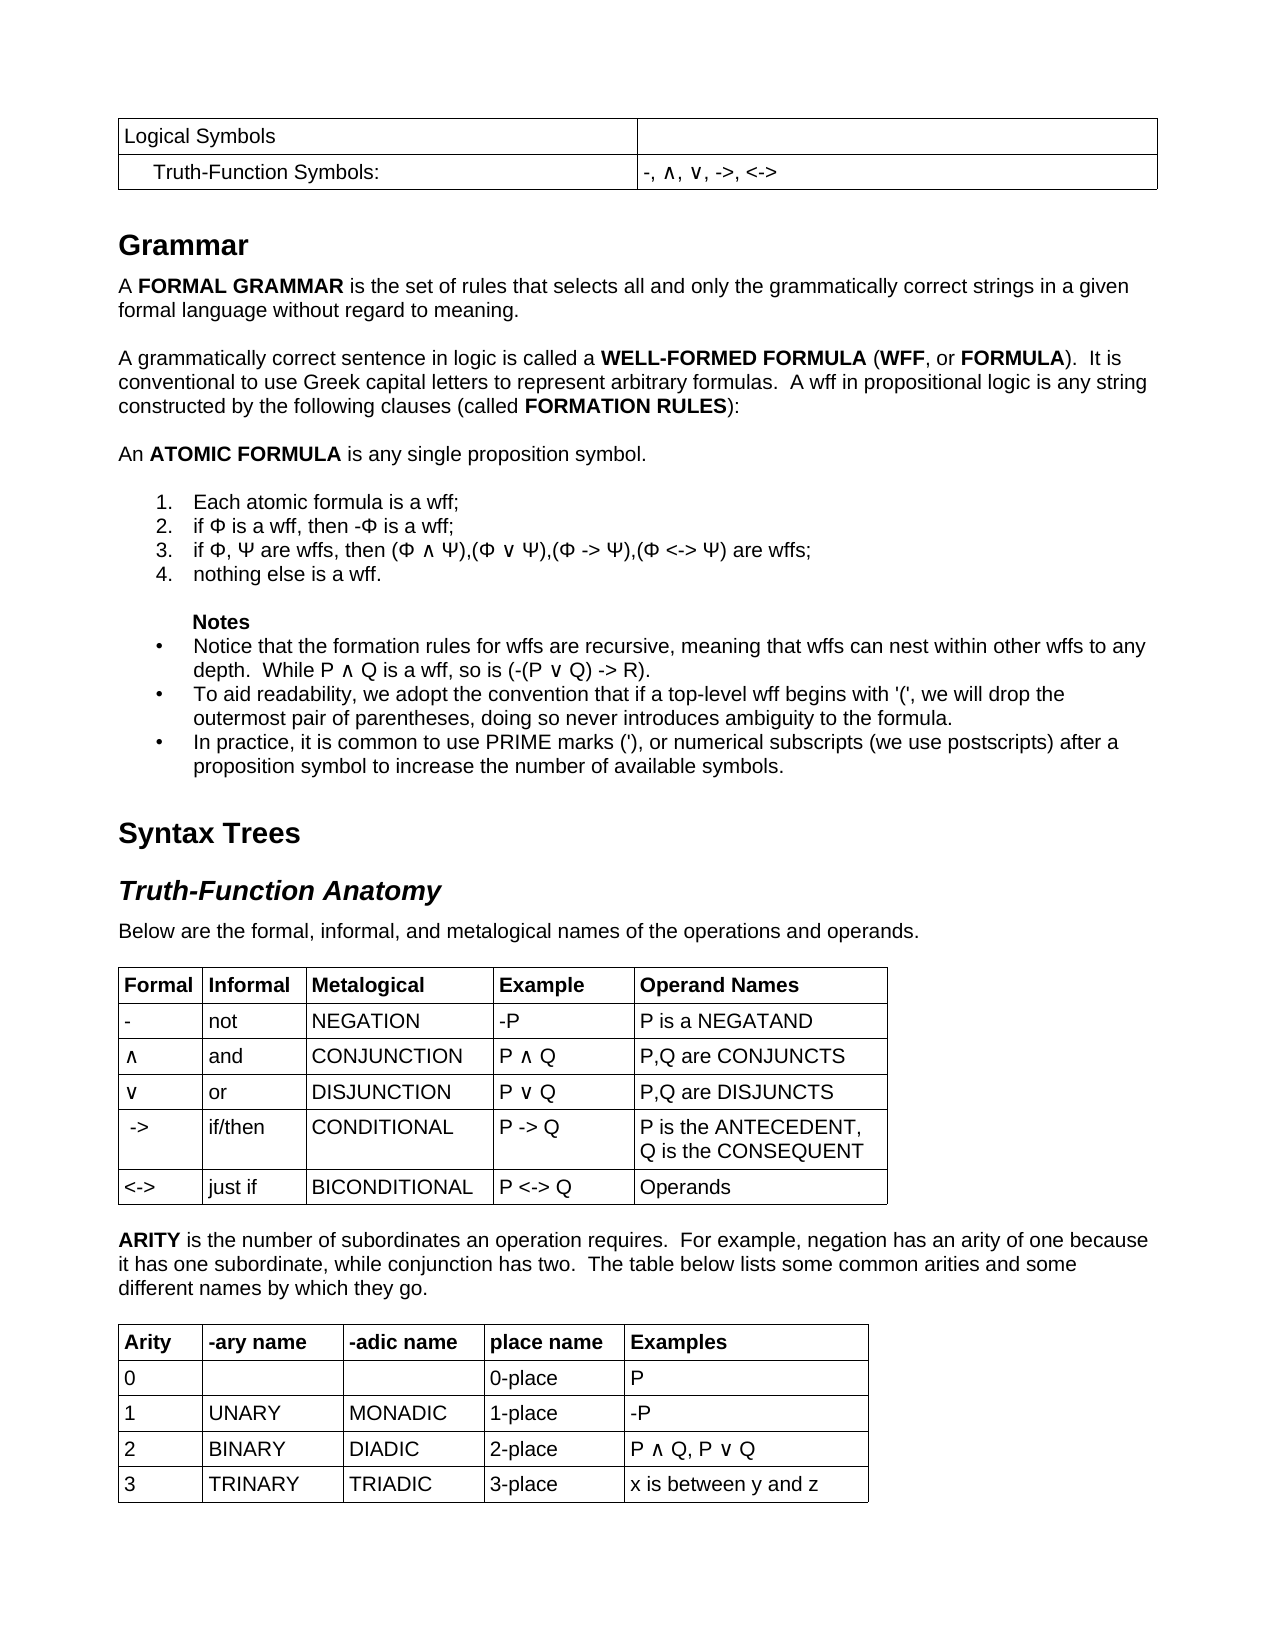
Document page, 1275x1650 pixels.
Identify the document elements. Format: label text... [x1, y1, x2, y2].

table_cell DIADIC [344, 1432, 484, 1466]
list if Φ, Ψ are wffs, then (Φ ∧ Ψ),(Φ ∨ Ψ),(Φ -> Ψ),(Φ <-> Ψ) are wffs; [156, 538, 1157, 562]
table_cell 1-place [485, 1396, 624, 1431]
table_cell - [119, 1004, 202, 1038]
table_cell P ∨ Q [494, 1075, 634, 1109]
table_cell or [203, 1075, 306, 1109]
table_header Examples [625, 1325, 868, 1359]
table_header Example [494, 968, 634, 1003]
list nothing else is a wff. [156, 562, 1157, 586]
table_cell 2-place [485, 1432, 624, 1466]
table_cell MONADIC [344, 1396, 484, 1431]
table_cell just if [203, 1170, 306, 1204]
table_cell -, ∧, ∨, ->, <-> [638, 155, 1157, 189]
table_cell if/then [203, 1110, 306, 1169]
table_cell Logical Symbols [119, 119, 637, 154]
table_cell TRINARY [203, 1467, 343, 1502]
text Below are the formal, informal, and metalogical names of the operations and operands. [118, 919, 1157, 943]
table_cell and [203, 1039, 306, 1074]
text A FORMAL GRAMMAR is the set of rules that selects all and only the grammatically correct strings in a given formal language without regard to meaning. [118, 274, 1157, 322]
table_cell 2 [119, 1432, 202, 1466]
table_cell BICONDITIONAL [307, 1170, 493, 1204]
table_cell P ∧ Q [494, 1039, 634, 1074]
table_header Operand Names [635, 968, 887, 1003]
table_cell [638, 119, 1157, 154]
table_cell BINARY [203, 1432, 343, 1466]
table_cell P,Q are DISJUNCTS [635, 1075, 887, 1109]
table_cell P <-> Q [494, 1170, 634, 1204]
table_cell [203, 1361, 343, 1395]
table_cell Operands [635, 1170, 887, 1204]
table_cell P -> Q [494, 1110, 634, 1169]
text Notes [192, 609, 1157, 633]
table_cell TRIADIC [344, 1467, 484, 1502]
table_cell UNARY [203, 1396, 343, 1431]
table_header Informal [203, 968, 306, 1003]
table_cell 1 [119, 1396, 202, 1431]
table_header Formal [119, 968, 202, 1003]
table_cell -P [625, 1396, 868, 1431]
list if Φ is a wff, then -Φ is a wff; [156, 514, 1157, 538]
text ARITY is the number of subordinates an operation requires. For example, negation has an arity of one because it has one subordinate, while conjunction has two. The table below lists some common arities and some different names by which they go. [118, 1228, 1157, 1300]
table_cell not [203, 1004, 306, 1038]
subtitle Syntax Trees [118, 816, 1157, 850]
table_cell 0 [119, 1361, 202, 1395]
table_cell P is the ANTECEDENT, Q is the CONSEQUENT [635, 1110, 887, 1169]
table_cell CONDITIONAL [307, 1110, 493, 1169]
table_cell -> [119, 1110, 202, 1169]
table_cell CONJUNCTION [307, 1039, 493, 1074]
subtitle Truth-Function Anatomy [118, 875, 1157, 907]
table_cell P,Q are CONJUNCTS [635, 1039, 887, 1074]
text A grammatically correct sentence in logic is called a WELL-FORMED FORMULA (WFF, or FORMULA). It is conventional to use Greek capital letters to represent arbitrary formulas. A wff in propositional logic is any string constructed by the following clauses (called FORMATION RULES): [118, 346, 1157, 418]
list Notice that the formation rules for wffs are recursive, meaning that wffs can nest within other wffs to any depth. While P ∧ Q is a wff, so is (-(P ∨ Q) -> R). [156, 633, 1157, 681]
subtitle Grammar [118, 228, 1157, 262]
table_cell -P [494, 1004, 634, 1038]
table_header Arity [119, 1325, 202, 1359]
table_cell Truth-Function Symbols: [119, 155, 637, 189]
list In practice, it is common to use PRIME marks ('), or numerical subscripts (we use postscripts) after a proposition symbol to increase the number of available symbols. [156, 729, 1157, 777]
table_cell [344, 1361, 484, 1395]
table_cell P is a NEGATAND [635, 1004, 887, 1038]
table_cell ∧ [119, 1039, 202, 1074]
table_cell P ∧ Q, P ∨ Q [625, 1432, 868, 1466]
table_cell ∨ [119, 1075, 202, 1109]
table_cell 3 [119, 1467, 202, 1502]
list To aid readability, we adopt the convention that if a top-level wff begins with '(', we will drop the outermost pair of parentheses, doing so never introduces ambiguity to the formula. [156, 681, 1157, 729]
list Each atomic formula is a wff; [156, 490, 1157, 514]
table_header Metalogical [307, 968, 493, 1003]
table_cell DISJUNCTION [307, 1075, 493, 1109]
table_header -ary name [203, 1325, 343, 1359]
table_cell 3-place [485, 1467, 624, 1502]
table_cell x is between y and z [625, 1467, 868, 1502]
text An ATOMIC FORMULA is any single proposition symbol. [118, 442, 1157, 466]
table_cell P [625, 1361, 868, 1395]
table_cell NEGATION [307, 1004, 493, 1038]
table_cell <-> [119, 1170, 202, 1204]
table_header place name [485, 1325, 624, 1359]
table_cell 0-place [485, 1361, 624, 1395]
table_header -adic name [344, 1325, 484, 1359]
